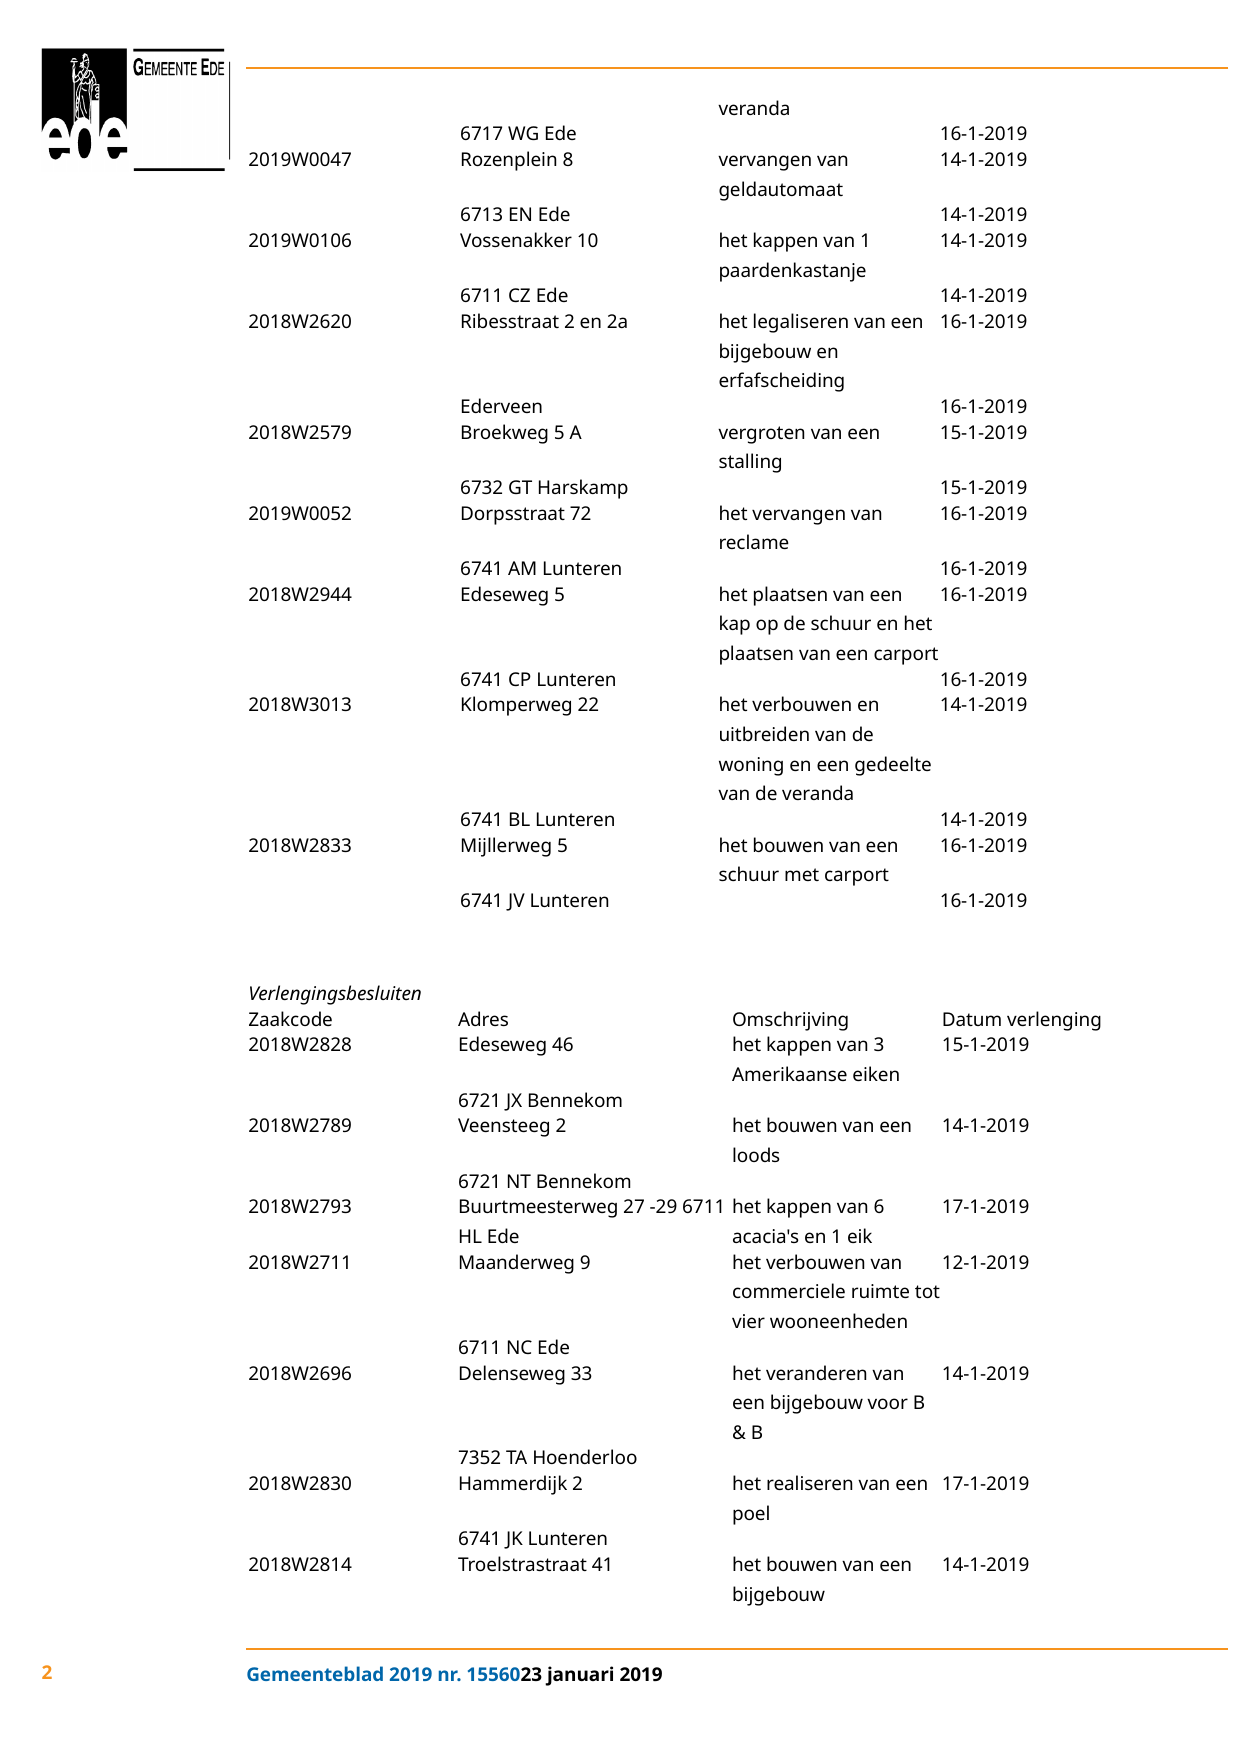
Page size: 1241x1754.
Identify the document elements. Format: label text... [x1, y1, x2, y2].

table_cell Hammerdijk 2 [458, 1470, 732, 1526]
table_cell het legaliseren van een bijgebouw en erfafscheiding [718, 308, 939, 393]
table_cell Ribesstraat 2 en 2a [460, 308, 718, 393]
table_cell 6721 NT Bennekom [458, 1168, 732, 1194]
table_cell 6713 EN Ede [460, 202, 718, 227]
table_cell 6711 NC Ede [458, 1334, 732, 1360]
table_header Zaakcode [248, 1006, 458, 1032]
table_cell 16-1-2019 [940, 393, 1152, 419]
table_cell 14-1-2019 [940, 146, 1152, 202]
table_cell [718, 555, 939, 581]
table_cell 2018W2696 [248, 1360, 458, 1444]
table_cell 16-1-2019 [940, 832, 1152, 887]
table_cell vergroten van een stalling [718, 419, 939, 474]
table_cell 16-1-2019 [940, 887, 1152, 913]
table_cell 2019W0047 [248, 146, 460, 202]
table_cell Veensteeg 2 [458, 1113, 732, 1168]
table_cell 16-1-2019 [940, 121, 1152, 146]
table_cell 6741 JV Lunteren [460, 887, 718, 913]
table_cell Troelstrastraat 41 [458, 1551, 732, 1607]
table_cell 2018W2833 [248, 832, 460, 887]
table_cell Maanderweg 9 [458, 1249, 732, 1334]
table_cell 2019W0106 [248, 227, 460, 283]
table_cell [248, 121, 460, 146]
table_cell 16-1-2019 [940, 500, 1152, 555]
table_cell [732, 1168, 942, 1194]
table_cell het kappen van 6 acacia's en 1 eik [732, 1194, 942, 1249]
table_cell [248, 474, 460, 500]
table_cell [718, 393, 939, 419]
table_cell 2019W0052 [248, 500, 460, 555]
table_cell Vossenakker 10 [460, 227, 718, 283]
table_cell [248, 202, 460, 227]
table_cell 16-1-2019 [940, 581, 1152, 666]
text Verlengingsbesluiten [248, 980, 1152, 1006]
table_cell [942, 1087, 1152, 1113]
table_cell Edeseweg 46 [458, 1032, 732, 1087]
table_cell [248, 283, 460, 308]
table_cell [942, 1445, 1152, 1470]
table_cell [248, 1334, 458, 1360]
table_cell het kappen van 1 paardenkastanje [718, 227, 939, 283]
table_cell 17-1-2019 [942, 1194, 1152, 1249]
table_cell 6741 AM Lunteren [460, 555, 718, 581]
table_cell [718, 283, 939, 308]
table_cell 15-1-2019 [940, 419, 1152, 474]
table_cell 14-1-2019 [942, 1113, 1152, 1168]
table_cell 6741 JK Lunteren [458, 1526, 732, 1551]
table_cell [718, 202, 939, 227]
table_cell 14-1-2019 [940, 202, 1152, 227]
table_cell veranda [718, 95, 939, 121]
table_cell Buurtmeesterweg 27 -29 6711 HL Ede [458, 1194, 732, 1249]
picture [41, 47, 231, 172]
table_cell 14-1-2019 [940, 806, 1152, 832]
table_cell het verbouwen en uitbreiden van de woning en een gedeelte van de veranda [718, 692, 939, 806]
table_cell 2018W2793 [248, 1194, 458, 1249]
table_cell Klomperweg 22 [460, 692, 718, 806]
table_cell het bouwen van een loods [732, 1113, 942, 1168]
table_cell [248, 1087, 458, 1113]
table_cell 12-1-2019 [942, 1249, 1152, 1334]
table_cell [718, 121, 939, 146]
table_cell 15-1-2019 [942, 1032, 1152, 1087]
table_cell [940, 95, 1152, 121]
table_cell [718, 474, 939, 500]
table_cell 6741 CP Lunteren [460, 666, 718, 692]
table_cell 7352 TA Hoenderloo [458, 1445, 732, 1470]
table_header Adres [458, 1006, 732, 1032]
table_cell Mijllerweg 5 [460, 832, 718, 887]
table_cell 14-1-2019 [942, 1360, 1152, 1444]
table_cell [248, 887, 460, 913]
table_cell [248, 1168, 458, 1194]
table_cell [732, 1334, 942, 1360]
table_cell 2018W2579 [248, 419, 460, 474]
table_cell 6741 BL Lunteren [460, 806, 718, 832]
table_cell het bouwen van een bijgebouw [732, 1551, 942, 1607]
table_cell 16-1-2019 [940, 555, 1152, 581]
table_cell het veranderen van een bijgebouw voor B & B [732, 1360, 942, 1444]
table_cell het plaatsen van een kap op de schuur en het plaatsen van een carport [718, 581, 939, 666]
table_header Datum verlenging [942, 1006, 1152, 1032]
table_cell [718, 887, 939, 913]
table_cell [460, 95, 718, 121]
table_cell 2018W2814 [248, 1551, 458, 1607]
table_cell Broekweg 5 A [460, 419, 718, 474]
table_cell 15-1-2019 [940, 474, 1152, 500]
table_cell 2018W2620 [248, 308, 460, 393]
table_cell 16-1-2019 [940, 666, 1152, 692]
table_cell het bouwen van een schuur met carport [718, 832, 939, 887]
table_cell 2018W3013 [248, 692, 460, 806]
table_cell 17-1-2019 [942, 1470, 1152, 1526]
table_cell [942, 1334, 1152, 1360]
table_cell [248, 95, 460, 121]
table_cell [248, 1445, 458, 1470]
table_cell [732, 1445, 942, 1470]
table_cell [248, 806, 460, 832]
table_cell 2018W2944 [248, 581, 460, 666]
table_cell 14-1-2019 [940, 692, 1152, 806]
table_cell [248, 555, 460, 581]
table_cell 2018W2830 [248, 1470, 458, 1526]
table_cell het verbouwen van commerciele ruimte tot vier wooneenheden [732, 1249, 942, 1334]
table_cell [942, 1168, 1152, 1194]
table_header Omschrijving [732, 1006, 942, 1032]
table_cell 6721 JX Bennekom [458, 1087, 732, 1113]
table_cell 6717 WG Ede [460, 121, 718, 146]
table_cell 14-1-2019 [940, 283, 1152, 308]
table_cell 2018W2711 [248, 1249, 458, 1334]
table_cell 2018W2789 [248, 1113, 458, 1168]
table_cell [732, 1526, 942, 1551]
table_cell [248, 666, 460, 692]
table_cell het realiseren van een poel [732, 1470, 942, 1526]
table_cell vervangen van geldautomaat [718, 146, 939, 202]
table_cell Dorpsstraat 72 [460, 500, 718, 555]
table_cell [248, 1526, 458, 1551]
table_cell 16-1-2019 [940, 308, 1152, 393]
table_cell [718, 666, 939, 692]
table_cell Ederveen [460, 393, 718, 419]
table_cell 6711 CZ Ede [460, 283, 718, 308]
table_cell het vervangen van reclame [718, 500, 939, 555]
table_cell 6732 GT Harskamp [460, 474, 718, 500]
table_cell 2018W2828 [248, 1032, 458, 1087]
table_cell [942, 1526, 1152, 1551]
table_cell 14-1-2019 [940, 227, 1152, 283]
table_cell Rozenplein 8 [460, 146, 718, 202]
table_cell [718, 806, 939, 832]
table_cell [248, 393, 460, 419]
table_cell Delenseweg 33 [458, 1360, 732, 1444]
table_cell 14-1-2019 [942, 1551, 1152, 1607]
table_cell [732, 1087, 942, 1113]
table_cell Edeseweg 5 [460, 581, 718, 666]
table_cell het kappen van 3 Amerikaanse eiken [732, 1032, 942, 1087]
